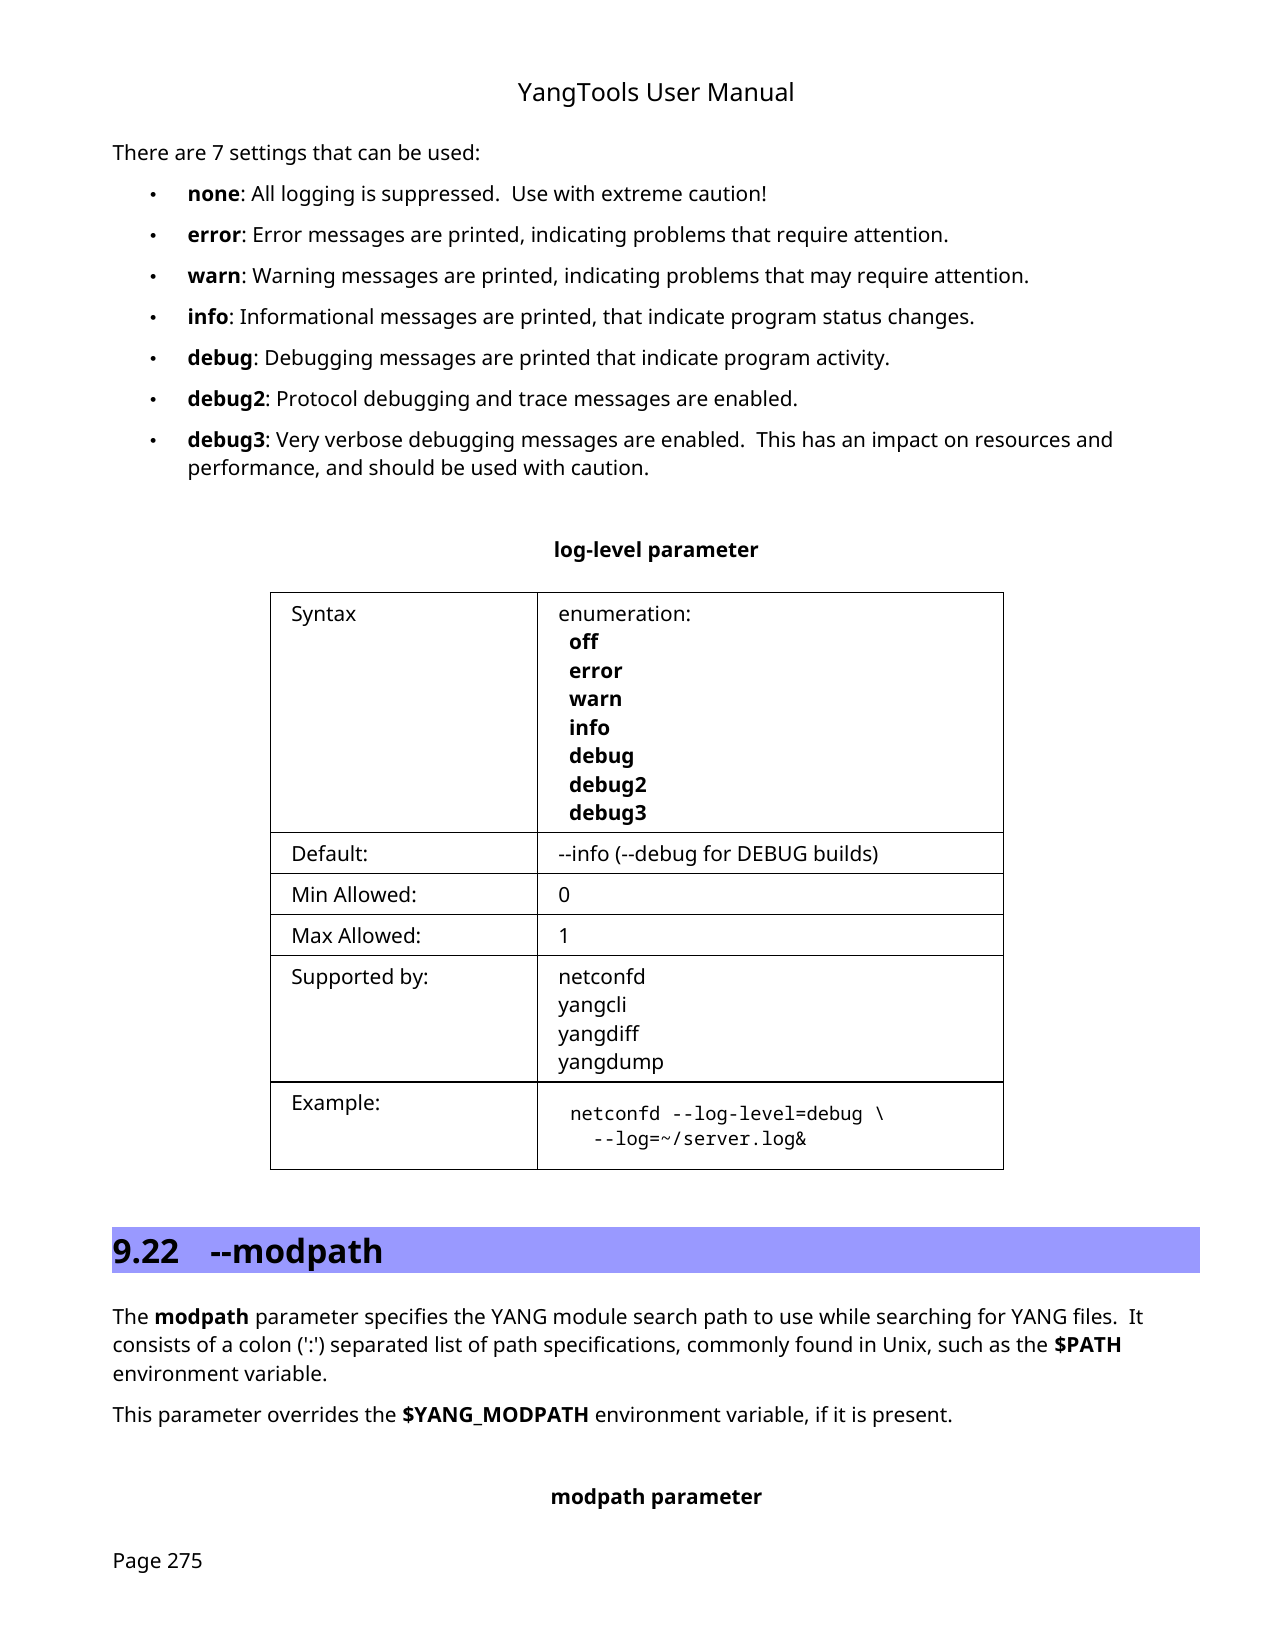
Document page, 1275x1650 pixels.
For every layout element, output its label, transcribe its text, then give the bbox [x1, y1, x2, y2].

table_header Syntax [271, 593, 537, 832]
table_cell Default: [271, 833, 537, 873]
table_cell 1 [538, 915, 1003, 955]
subtitle --modpath [112, 1227, 1200, 1273]
table_cell 0 [538, 874, 1003, 914]
text The modpath parameter specifies the YANG module search path to use while searching for YANG files. It consists of a colon (':') separated list of path specifications, commonly found in Unix, such as the $PATH environment variable. [112, 1302, 1200, 1387]
table_cell netconfd --log-level=debug \ --log=~/server.log& [538, 1083, 1003, 1169]
list info: Informational messages are printed, that indicate program status changes. [150, 302, 1200, 331]
list error: Error messages are printed, indicating problems that require attention. [150, 220, 1200, 249]
text There are 7 settings that can be used: [112, 138, 1200, 167]
table_cell netconfd yangcli yangdiff yangdump [538, 956, 1003, 1081]
subtitle log-level parameter [127, 535, 1185, 564]
list warn: Warning messages are printed, indicating problems that may require attention. [150, 261, 1200, 290]
subtitle modpath parameter [127, 1482, 1185, 1510]
table_cell Min Allowed: [271, 874, 537, 914]
list debug: Debugging messages are printed that indicate program activity. [150, 343, 1200, 372]
list debug3: Very verbose debugging messages are enabled. This has an impact on resources and performance, and should be used with caution. [150, 425, 1200, 482]
table_cell --info (--debug for DEBUG builds) [538, 833, 1003, 873]
table_header enumeration: off error warn info debug debug2 debug3 [538, 593, 1003, 832]
table_cell Example: [271, 1083, 537, 1169]
list none: All logging is suppressed. Use with extreme caution! [150, 179, 1200, 208]
table_cell Max Allowed: [271, 915, 537, 955]
text This parameter overrides the $YANG_MODPATH environment variable, if it is present. [112, 1400, 1200, 1428]
table_cell Supported by: [271, 956, 537, 1081]
list debug2: Protocol debugging and trace messages are enabled. [150, 384, 1200, 413]
